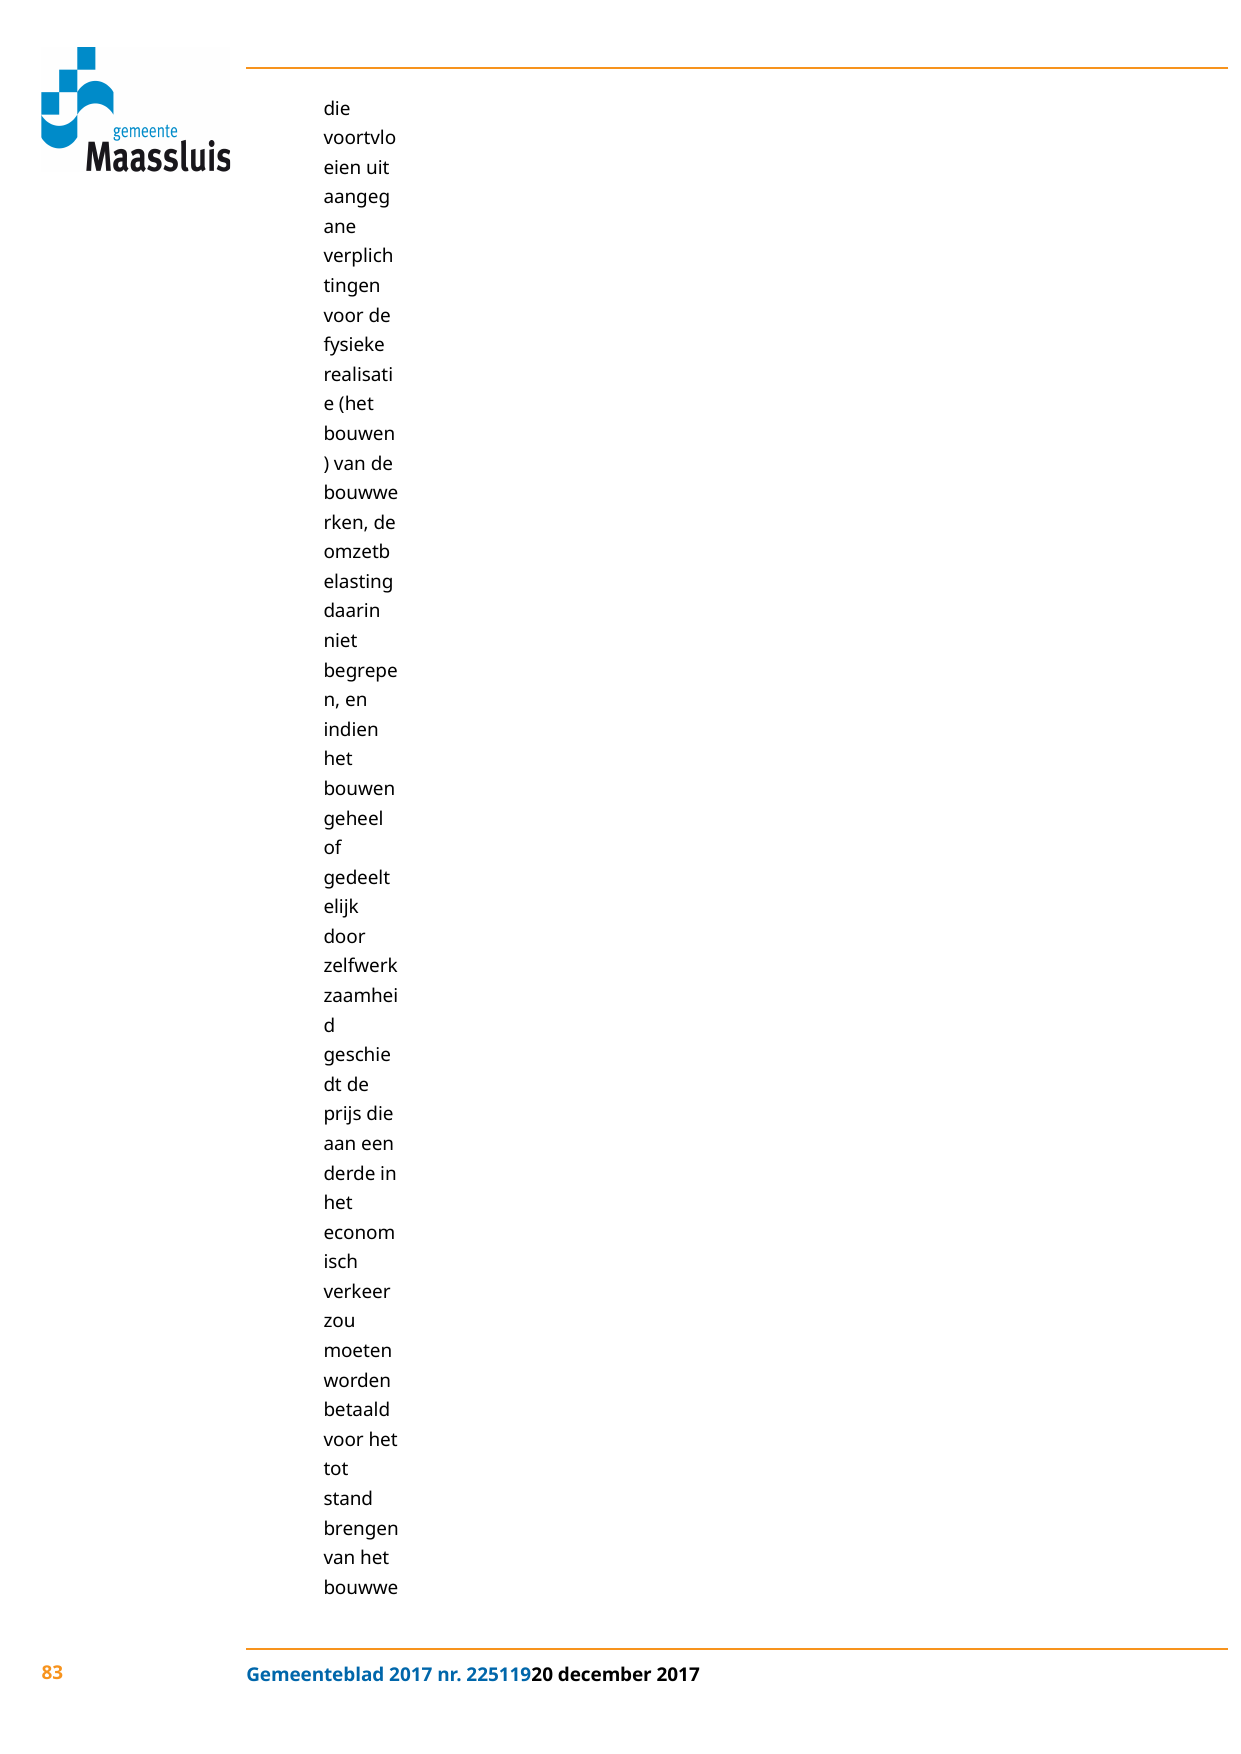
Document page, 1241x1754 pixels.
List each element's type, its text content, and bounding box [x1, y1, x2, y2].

picture [41, 47, 77, 92]
picture [41, 47, 231, 172]
table_cell [399, 95, 474, 1600]
table_cell [474, 95, 549, 1600]
table_cell die voortvloeien uit aangegane verplichtingen voor de fysieke realisatie (het bouwen) van de bouwwerken, de omzetbelasting daarin niet begrepen, en indien het bouwen geheel of gedeeltelijk door zelfwerkzaamheid geschiedt de prijs die aan een derde in het economisch verkeer zou moeten worden betaald voor het tot stand brengen van het bouwwe [323, 95, 398, 1600]
table_cell [248, 95, 323, 1600]
